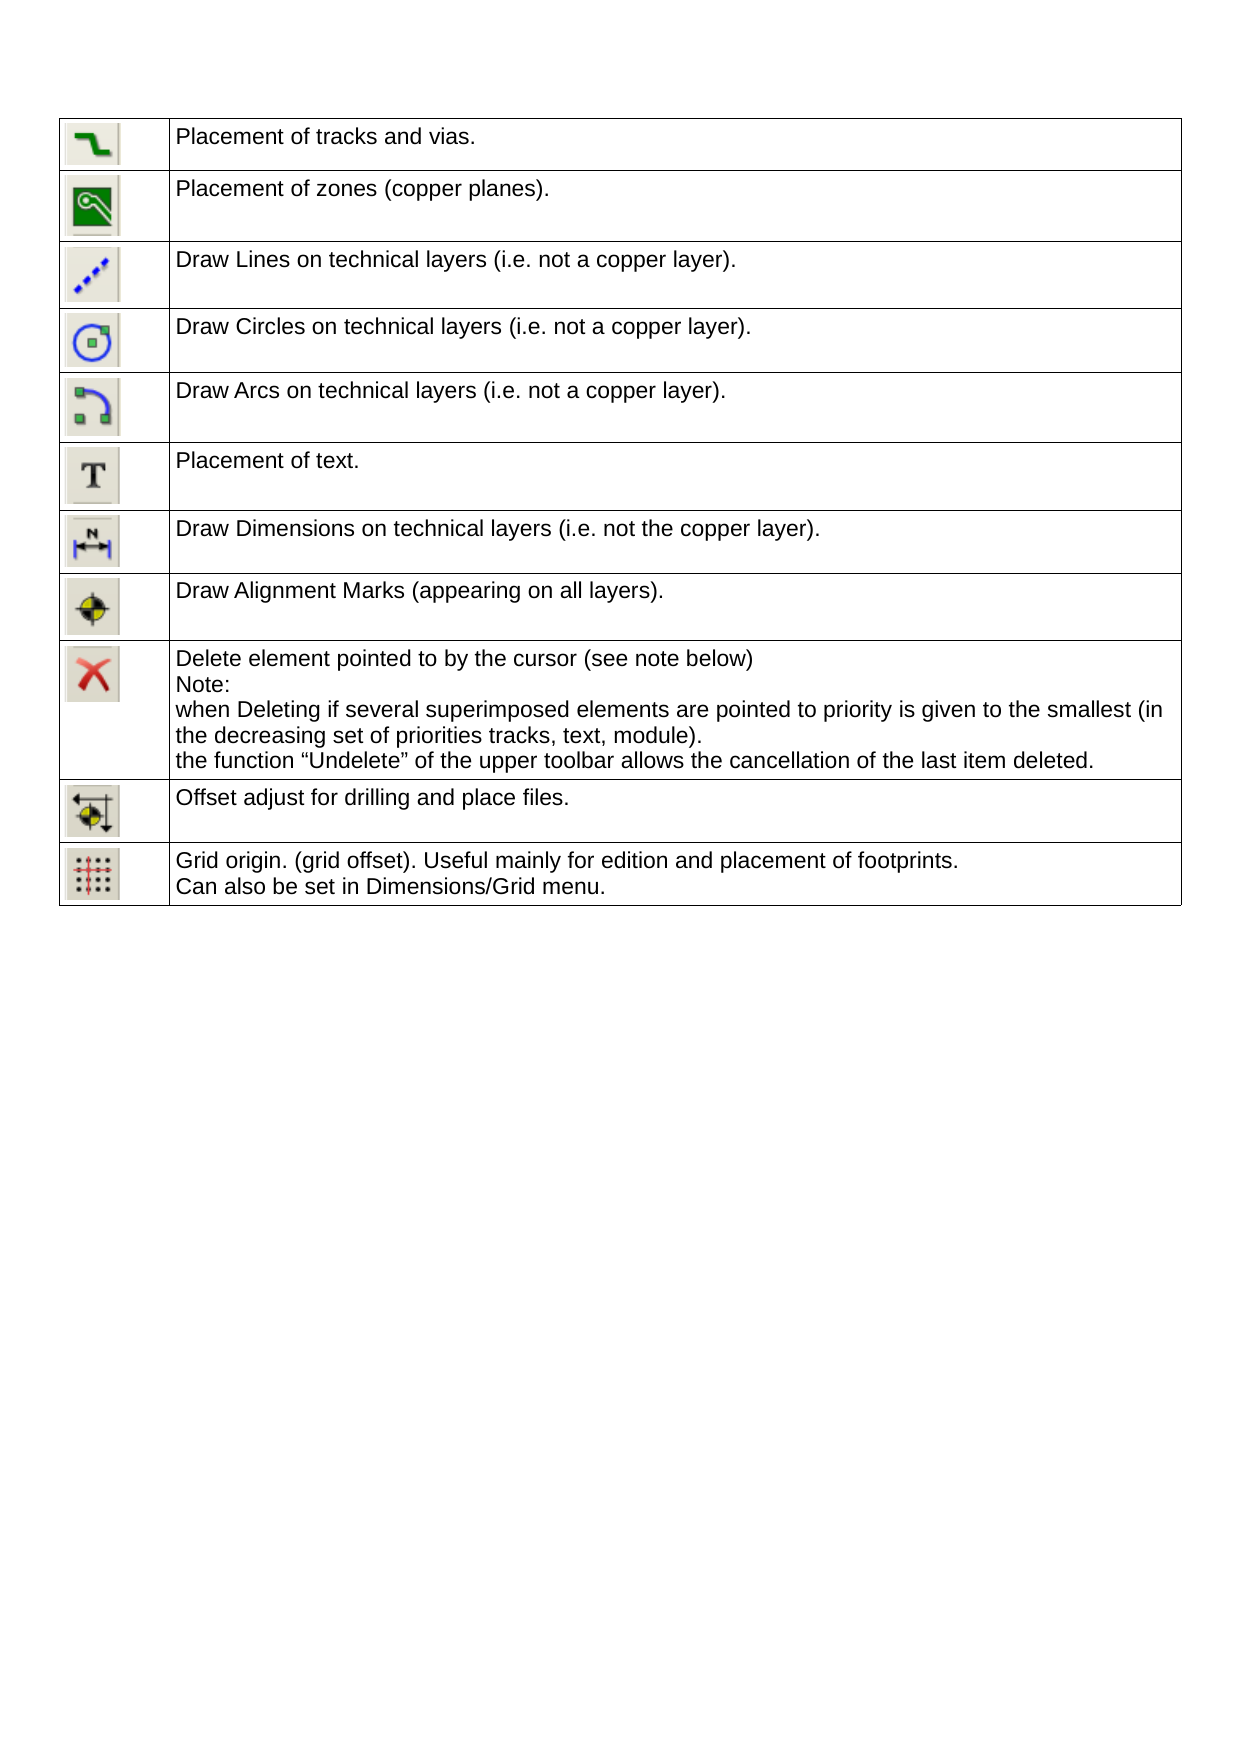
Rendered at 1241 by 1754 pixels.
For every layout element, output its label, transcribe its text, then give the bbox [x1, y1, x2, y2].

table_cell [60, 780, 169, 842]
picture [64, 378, 121, 436]
picture [64, 848, 120, 900]
table_cell Offset adjust for drilling and place files. [170, 780, 1181, 842]
picture [64, 175, 121, 236]
table_cell Draw Dimensions on technical layers (i.e. not the copper layer). [170, 511, 1181, 572]
picture [64, 646, 120, 702]
table_cell [60, 574, 169, 640]
table_cell Placement of zones (copper planes). [170, 171, 1181, 241]
picture [64, 313, 121, 367]
table_cell Placement of text. [170, 443, 1181, 509]
picture [64, 785, 120, 837]
table_cell [60, 511, 169, 572]
table_cell [60, 119, 169, 170]
table_cell Draw Lines on technical layers (i.e. not a copper layer). [170, 242, 1181, 308]
picture [64, 247, 121, 302]
table_cell Draw Arcs on technical layers (i.e. not a copper layer). [170, 373, 1181, 442]
picture [64, 578, 120, 635]
picture [64, 515, 120, 567]
table_cell Grid origin. (grid offset). Useful mainly for edition and placement of footprints. Can also be set in Dimensions/Grid menu. [170, 843, 1181, 905]
table_cell [60, 309, 169, 372]
table_cell [60, 641, 169, 779]
table_cell Placement of tracks and vias. [170, 119, 1181, 170]
picture [64, 123, 121, 165]
table_cell [60, 443, 169, 509]
table_cell [60, 373, 169, 442]
table_cell [60, 171, 169, 241]
picture [64, 447, 120, 504]
table_cell Draw Alignment Marks (appearing on all layers). [170, 574, 1181, 640]
table_cell [60, 843, 169, 905]
table_cell Draw Circles on technical layers (i.e. not a copper layer). [170, 309, 1181, 372]
table_cell [60, 242, 169, 308]
table_cell Delete element pointed to by the cursor (see note below) Note: when Deleting if several superimposed elements are pointed to priority is given to the smallest (in the decreasing set of priorities tracks, text, module). the function “Undelete” of the upper toolbar allows the cancellation of the last item deleted. [170, 641, 1181, 779]
